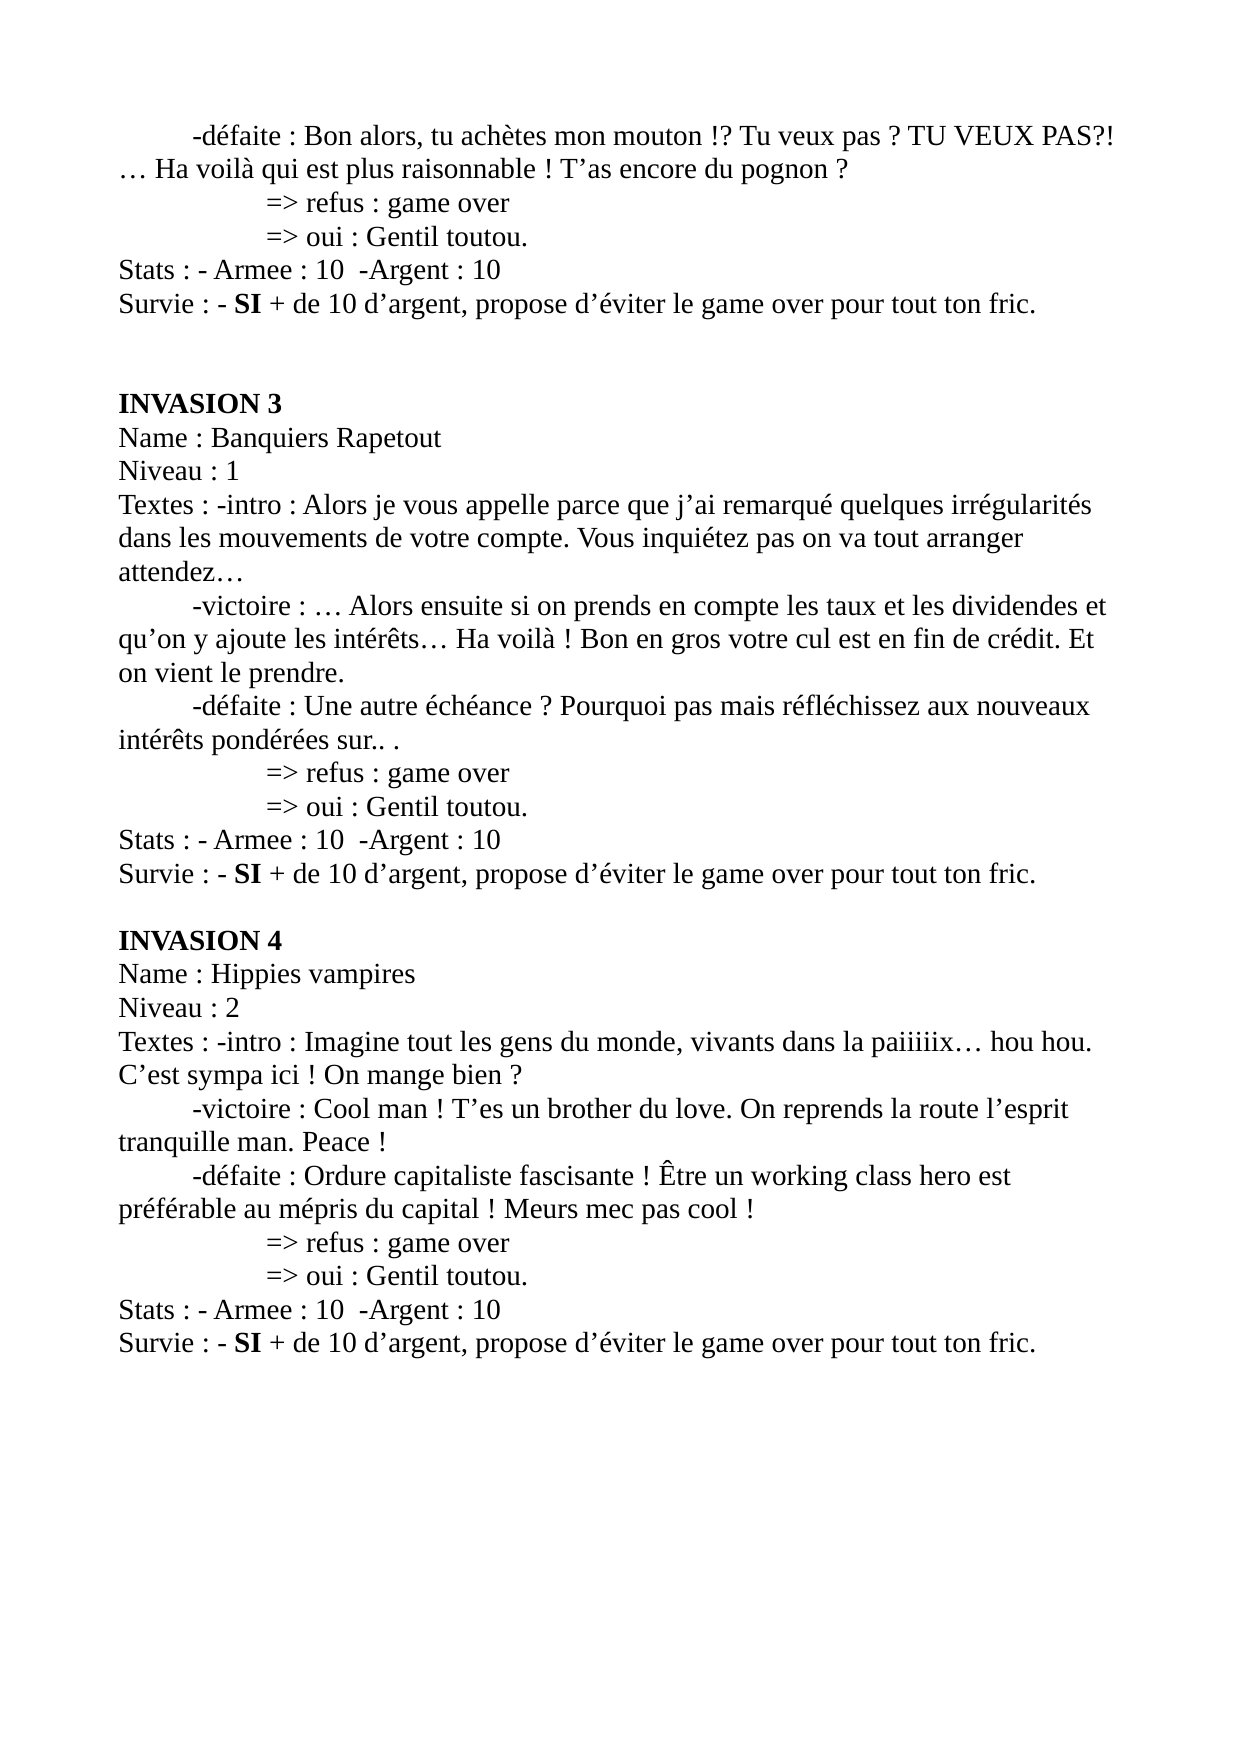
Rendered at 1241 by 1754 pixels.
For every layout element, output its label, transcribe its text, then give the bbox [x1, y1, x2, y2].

text Name : Hippies vampires [118, 957, 1122, 990]
text Survie : - SI + de 10 d’argent, propose d’éviter le game over pour tout ton fric. [118, 1326, 1122, 1359]
text => oui : Gentil toutou. [118, 219, 1122, 252]
text Niveau : 1 [118, 453, 1122, 487]
text Name : Banquiers Rapetout [118, 420, 1122, 453]
text INVASION 4 [118, 923, 1122, 957]
text -victoire : Cool man ! T’es un brother du love. On reprends la route l’esprit tranquille man. Peace ! [118, 1091, 1122, 1158]
text Stats : - Armee : 10 -Argent : 10 [118, 822, 1122, 856]
text => oui : Gentil toutou. [118, 1258, 1122, 1292]
text => refus : game over [118, 755, 1122, 789]
text Survie : - SI + de 10 d’argent, propose d’éviter le game over pour tout ton fric. [118, 286, 1122, 319]
text Textes : -intro : Imagine tout les gens du monde, vivants dans la paiiiiix… hou hou. C’est sympa ici ! On mange bien ? [118, 1024, 1122, 1091]
text -défaite : Une autre échéance ? Pourquoi pas mais réfléchissez aux nouveaux intérêts pondérées sur.. . [118, 688, 1122, 755]
text Stats : - Armee : 10 -Argent : 10 [118, 252, 1122, 286]
text Stats : - Armee : 10 -Argent : 10 [118, 1292, 1122, 1326]
text -défaite : Bon alors, tu achètes mon mouton !? Tu veux pas ? TU VEUX PAS?!… Ha voilà qui est plus raisonnable ! T’as encore du pognon ? [118, 118, 1122, 185]
text => refus : game over [118, 1225, 1122, 1258]
text => oui : Gentil toutou. [118, 789, 1122, 822]
text Survie : - SI + de 10 d’argent, propose d’éviter le game over pour tout ton fric. [118, 856, 1122, 889]
text => refus : game over [118, 185, 1122, 219]
text Textes : -intro : Alors je vous appelle parce que j’ai remarqué quelques irrégularités dans les mouvements de votre compte. Vous inquiétez pas on va tout arranger attendez… [118, 487, 1122, 588]
text INVASION 3 [118, 386, 1122, 420]
text Niveau : 2 [118, 990, 1122, 1024]
text -défaite : Ordure capitaliste fascisante ! Être un working class hero est préférable au mépris du capital ! Meurs mec pas cool ! [118, 1158, 1122, 1225]
text -victoire : … Alors ensuite si on prends en compte les taux et les dividendes et qu’on y ajoute les intérêts… Ha voilà ! Bon en gros votre cul est en fin de crédit. Et on vient le prendre. [118, 588, 1122, 688]
